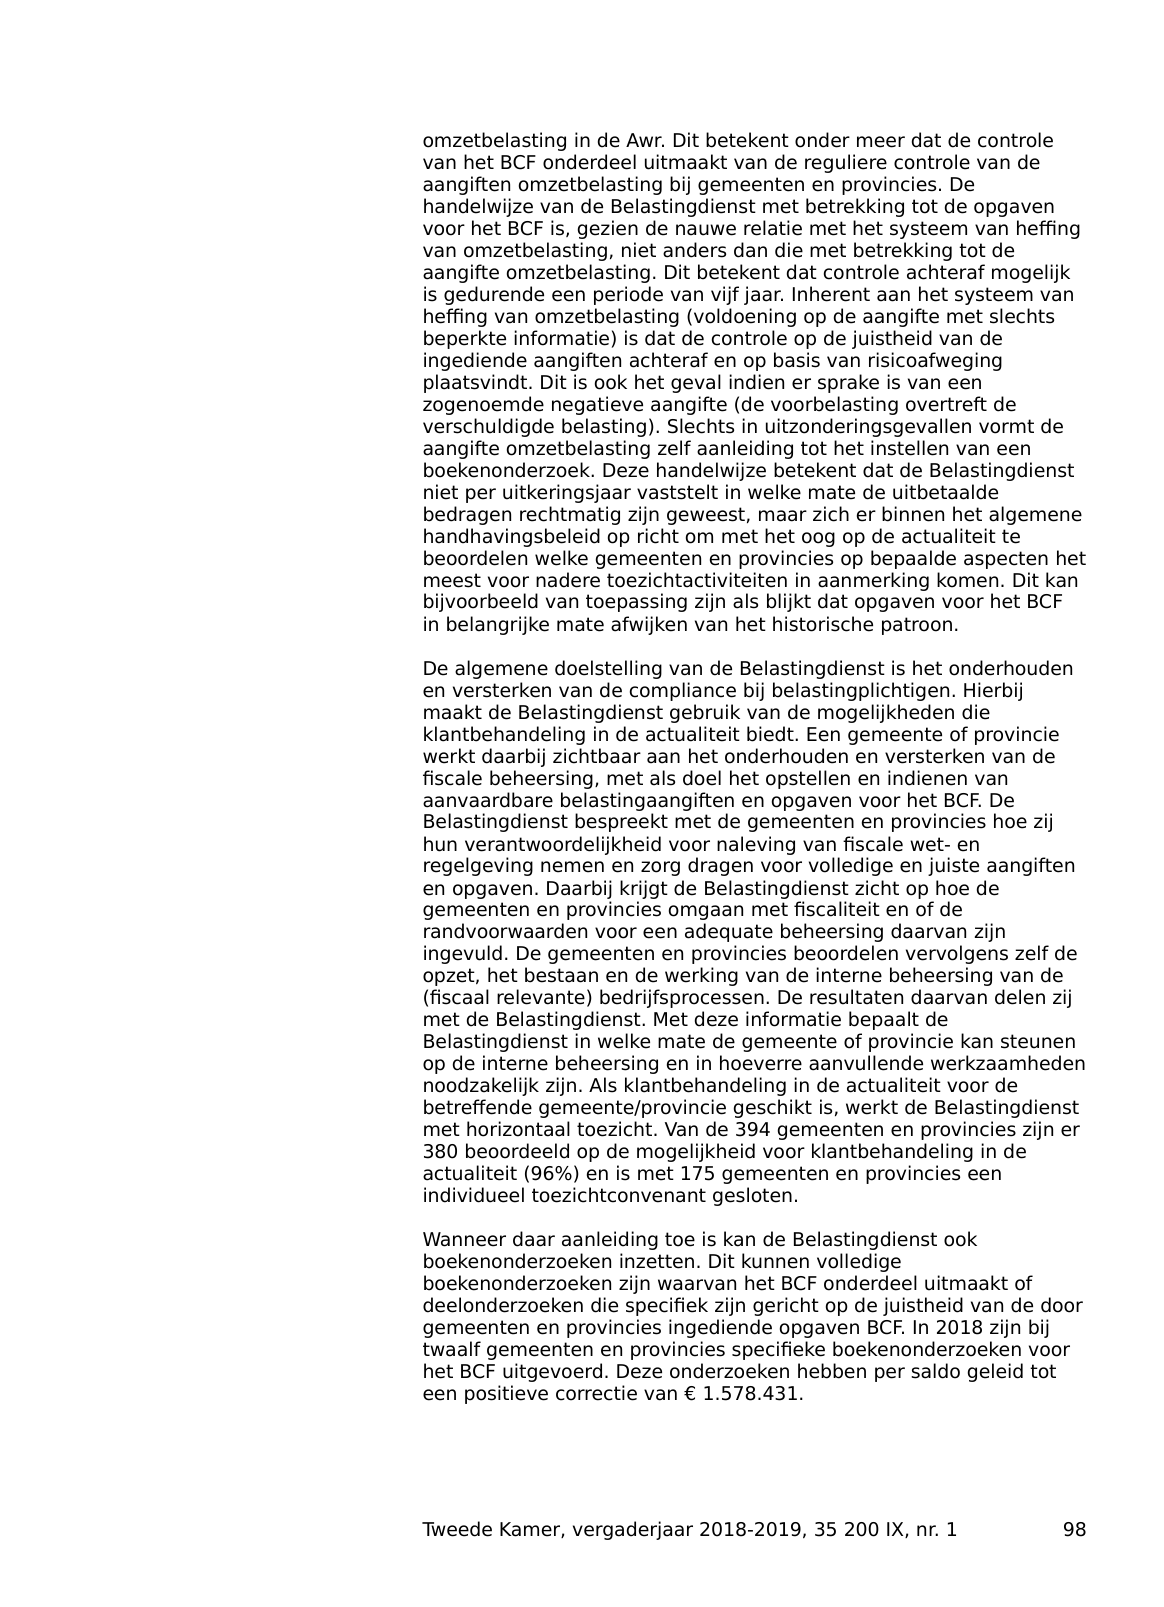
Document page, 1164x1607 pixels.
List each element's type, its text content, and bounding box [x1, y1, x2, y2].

text omzetbelasting in de Awr. Dit betekent onder meer dat de controle van het BCF onderdeel uitmaakt van de reguliere controle van de aangiften omzetbelasting bij gemeenten en provincies. De handelwijze van de Belastingdienst met betrekking tot de opgaven voor het BCF is, gezien de nauwe relatie met het systeem van heffing van omzetbelasting, niet anders dan die met betrekking tot de aangifte omzetbelasting. Dit betekent dat controle achteraf mogelijk is gedurende een periode van vijf jaar. Inherent aan het systeem van heffing van omzetbelasting (voldoening op de aangifte met slechts beperkte informatie) is dat de controle op de juistheid van de ingediende aangiften achteraf en op basis van risicoafweging plaatsvindt. Dit is ook het geval indien er sprake is van een zogenoemde negatieve aangifte (de voorbelasting overtreft de verschuldigde belasting). Slechts in uitzonderingsgevallen vormt de aangifte omzetbelasting zelf aanleiding tot het instellen van een boekenonderzoek. Deze handelwijze betekent dat de Belastingdienst niet per uitkeringsjaar vaststelt in welke mate de uitbetaalde bedragen rechtmatig zijn geweest, maar zich er binnen het algemene handhavingsbeleid op richt om met het oog op de actualiteit te beoordelen welke gemeenten en provincies op bepaalde aspecten het meest voor nadere toezichtactiviteiten in aanmerking komen. Dit kan bijvoorbeeld van toepassing zijn als blijkt dat opgaven voor het BCF in belangrijke mate afwijken van het historische patroon. [422, 130, 1087, 635]
text Wanneer daar aanleiding toe is kan de Belastingdienst ook boekenonderzoeken inzetten. Dit kunnen volledige boekenonderzoeken zijn waarvan het BCF onderdeel uitmaakt of deelonderzoeken die specifiek zijn gericht op de juistheid van de door gemeenten en provincies ingediende opgaven BCF. In 2018 zijn bij twaalf gemeenten en provincies specifieke boekenonderzoeken voor het BCF uitgevoerd. Deze onderzoeken hebben per saldo geleid tot een positieve correctie van € 1.578.431. [422, 1229, 1087, 1405]
text De algemene doelstelling van de Belastingdienst is het onderhouden en versterken van de compliance bij belastingplichtigen. Hierbij maakt de Belastingdienst gebruik van de mogelijkheden die klantbehandeling in de actualiteit biedt. Een gemeente of provincie werkt daarbij zichtbaar aan het onderhouden en versterken van de fiscale beheersing, met als doel het opstellen en indienen van aanvaardbare belastingaangiften en opgaven voor het BCF. De Belastingdienst bespreekt met de gemeenten en provincies hoe zij hun verantwoordelijkheid voor naleving van fiscale wet- en regelgeving nemen en zorg dragen voor volledige en juiste aangiften en opgaven. Daarbij krijgt de Belastingdienst zicht op hoe de gemeenten en provincies omgaan met fiscaliteit en of de randvoorwaarden voor een adequate beheersing daarvan zijn ingevuld. De gemeenten en provincies beoordelen vervolgens zelf de opzet, het bestaan en de werking van de interne beheersing van de (fiscaal relevante) bedrijfsprocessen. De resultaten daarvan delen zij met de Belastingdienst. Met deze informatie bepaalt de Belastingdienst in welke mate de gemeente of provincie kan steunen op de interne beheersing en in hoeverre aanvullende werkzaamheden noodzakelijk zijn. Als klantbehandeling in de actualiteit voor de betreffende gemeente/provincie geschikt is, werkt de Belastingdienst met horizontaal toezicht. Van de 394 gemeenten en provincies zijn er 380 beoordeeld op de mogelijkheid voor klantbehandeling in de actualiteit (96%) en is met 175 gemeenten en provincies een individueel toezichtconvenant gesloten. [422, 658, 1087, 1207]
